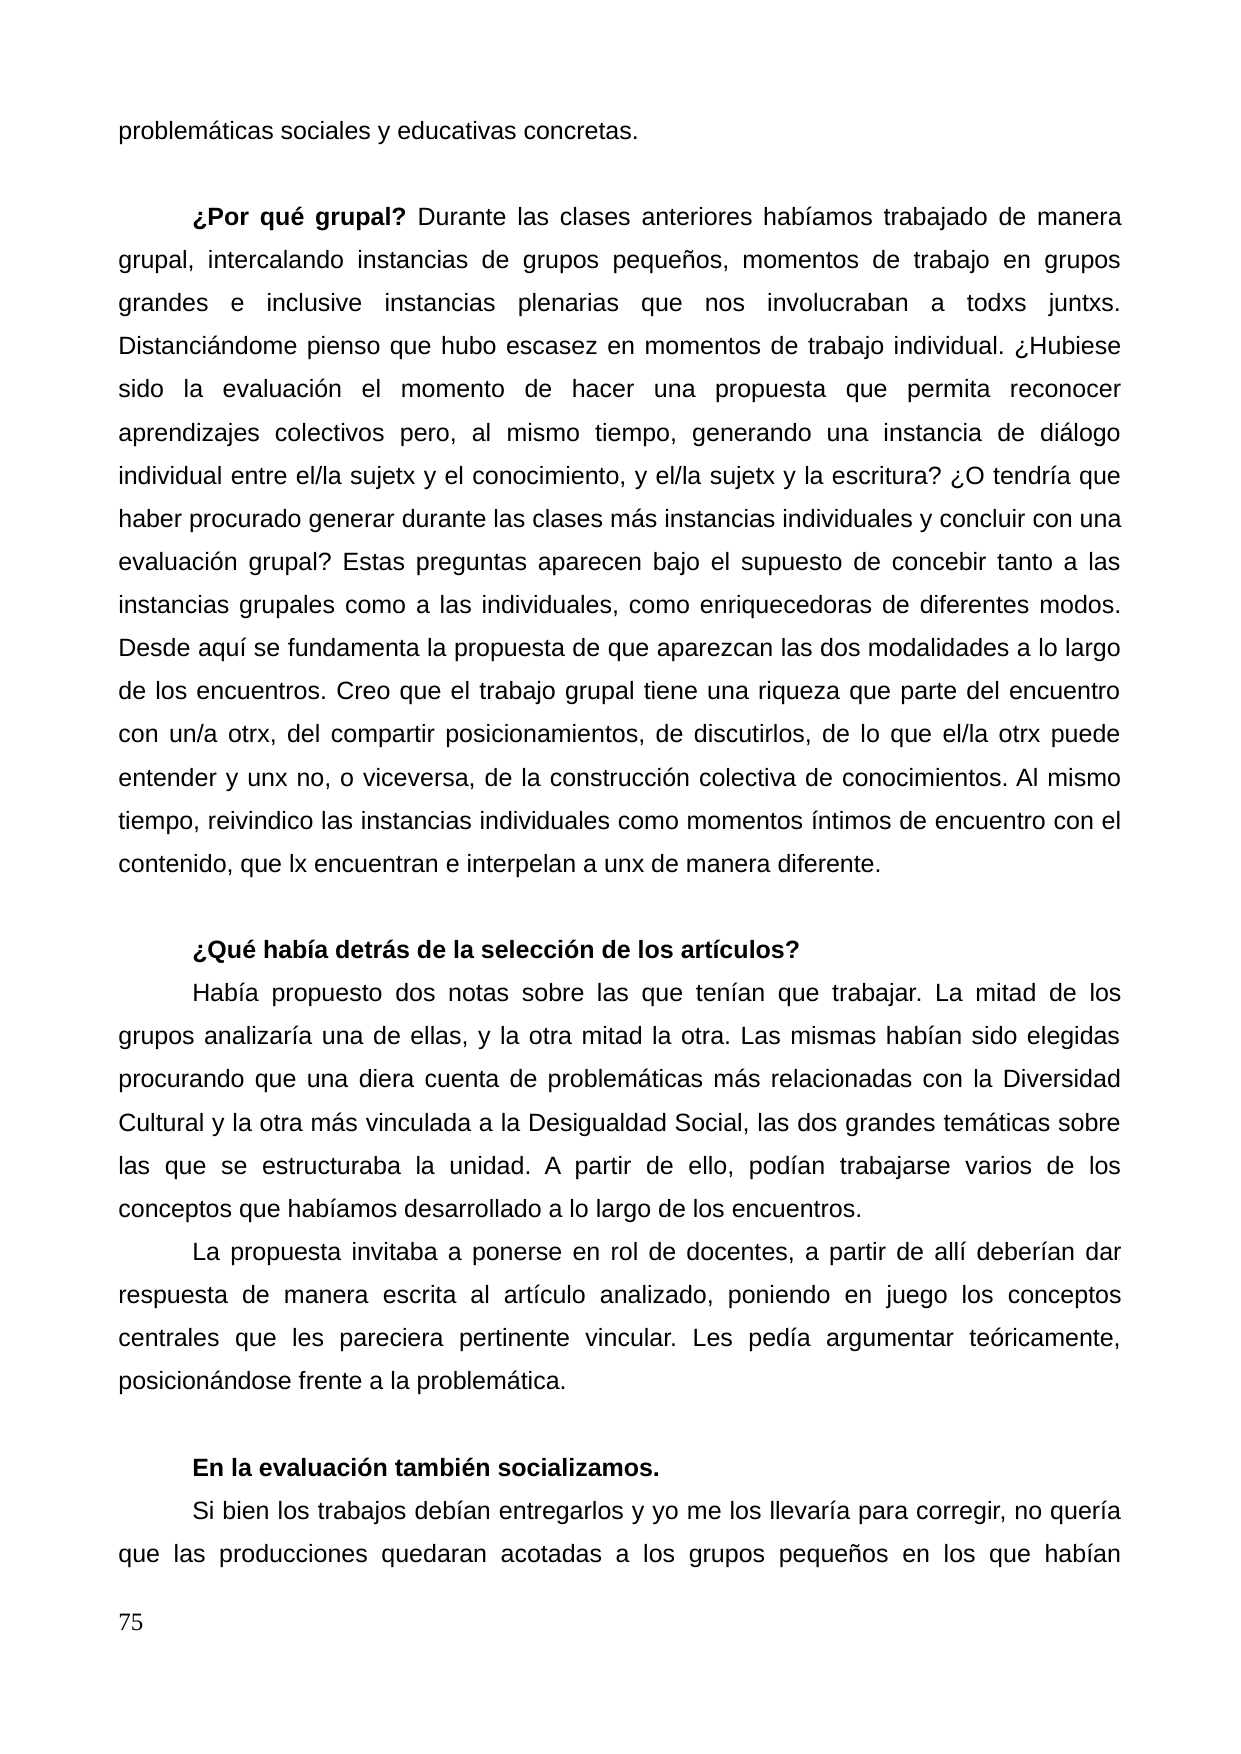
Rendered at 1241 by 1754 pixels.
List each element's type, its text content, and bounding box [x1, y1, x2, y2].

text problemáticas sociales y educativas concretas. [118, 116, 1123, 144]
text ¿Por qué grupal? Durante las clases anteriores habíamos trabajado de manera grupal, intercalando instancias de grupos pequeños, momentos de trabajo en grupos grandes e inclusive instancias plenarias que nos involucraban a todxs juntxs. Distanciándome pienso que hubo escasez en momentos de trabajo individual. ¿Hubiese sido la evaluación el momento de hacer una propuesta que permita reconocer aprendizajes colectivos pero, al mismo tiempo, generando una instancia de diálogo individual entre el/la sujetx y el conocimiento, y el/la sujetx y la escritura? ¿O tendría que haber procurado generar durante las clases más instancias individuales y concluir con una evaluación grupal? Estas preguntas aparecen bajo el supuesto de concebir tanto a las instancias grupales como a las individuales, como enriquecedoras de diferentes modos. Desde aquí se fundamenta la propuesta de que aparezcan las dos modalidades a lo largo de los encuentros. Creo que el trabajo grupal tiene una riqueza que parte del encuentro con un/a otrx, del compartir posicionamientos, de discutirlos, de lo que el/la otrx puede entender y unx no, o viceversa, de la construcción colectiva de conocimientos. Al mismo tiempo, reivindico las instancias individuales como momentos íntimos de encuentro con el contenido, que lx encuentran e interpelan a unx de manera diferente. [118, 202, 1123, 877]
text ¿Qué había detrás de la selección de los artículos? [118, 935, 1123, 964]
text Si bien los trabajos debían entregarlos y yo me los llevaría para corregir, no quería que las producciones quedaran acotadas a los grupos pequeños en los que habían [118, 1496, 1123, 1567]
text En la evaluación también socializamos. [118, 1452, 1123, 1481]
text Había propuesto dos notas sobre las que tenían que trabajar. La mitad de los grupos analizaría una de ellas, y la otra mitad la otra. Las mismas habían sido elegidas procurando que una diera cuenta de problemáticas más relacionadas con la Diversidad Cultural y la otra más vinculada a la Desigualdad Social, las dos grandes temáticas sobre las que se estructuraba la unidad. A partir de ello, podían trabajarse varios de los conceptos que habíamos desarrollado a lo largo de los encuentros. [118, 978, 1123, 1222]
text La propuesta invitaba a ponerse en rol de docentes, a partir de allí deberían dar respuesta de manera escrita al artículo analizado, poniendo en juego los conceptos centrales que les pareciera pertinente vincular. Les pedía argumentar teóricamente, posicionándose frente a la problemática. [118, 1237, 1123, 1395]
